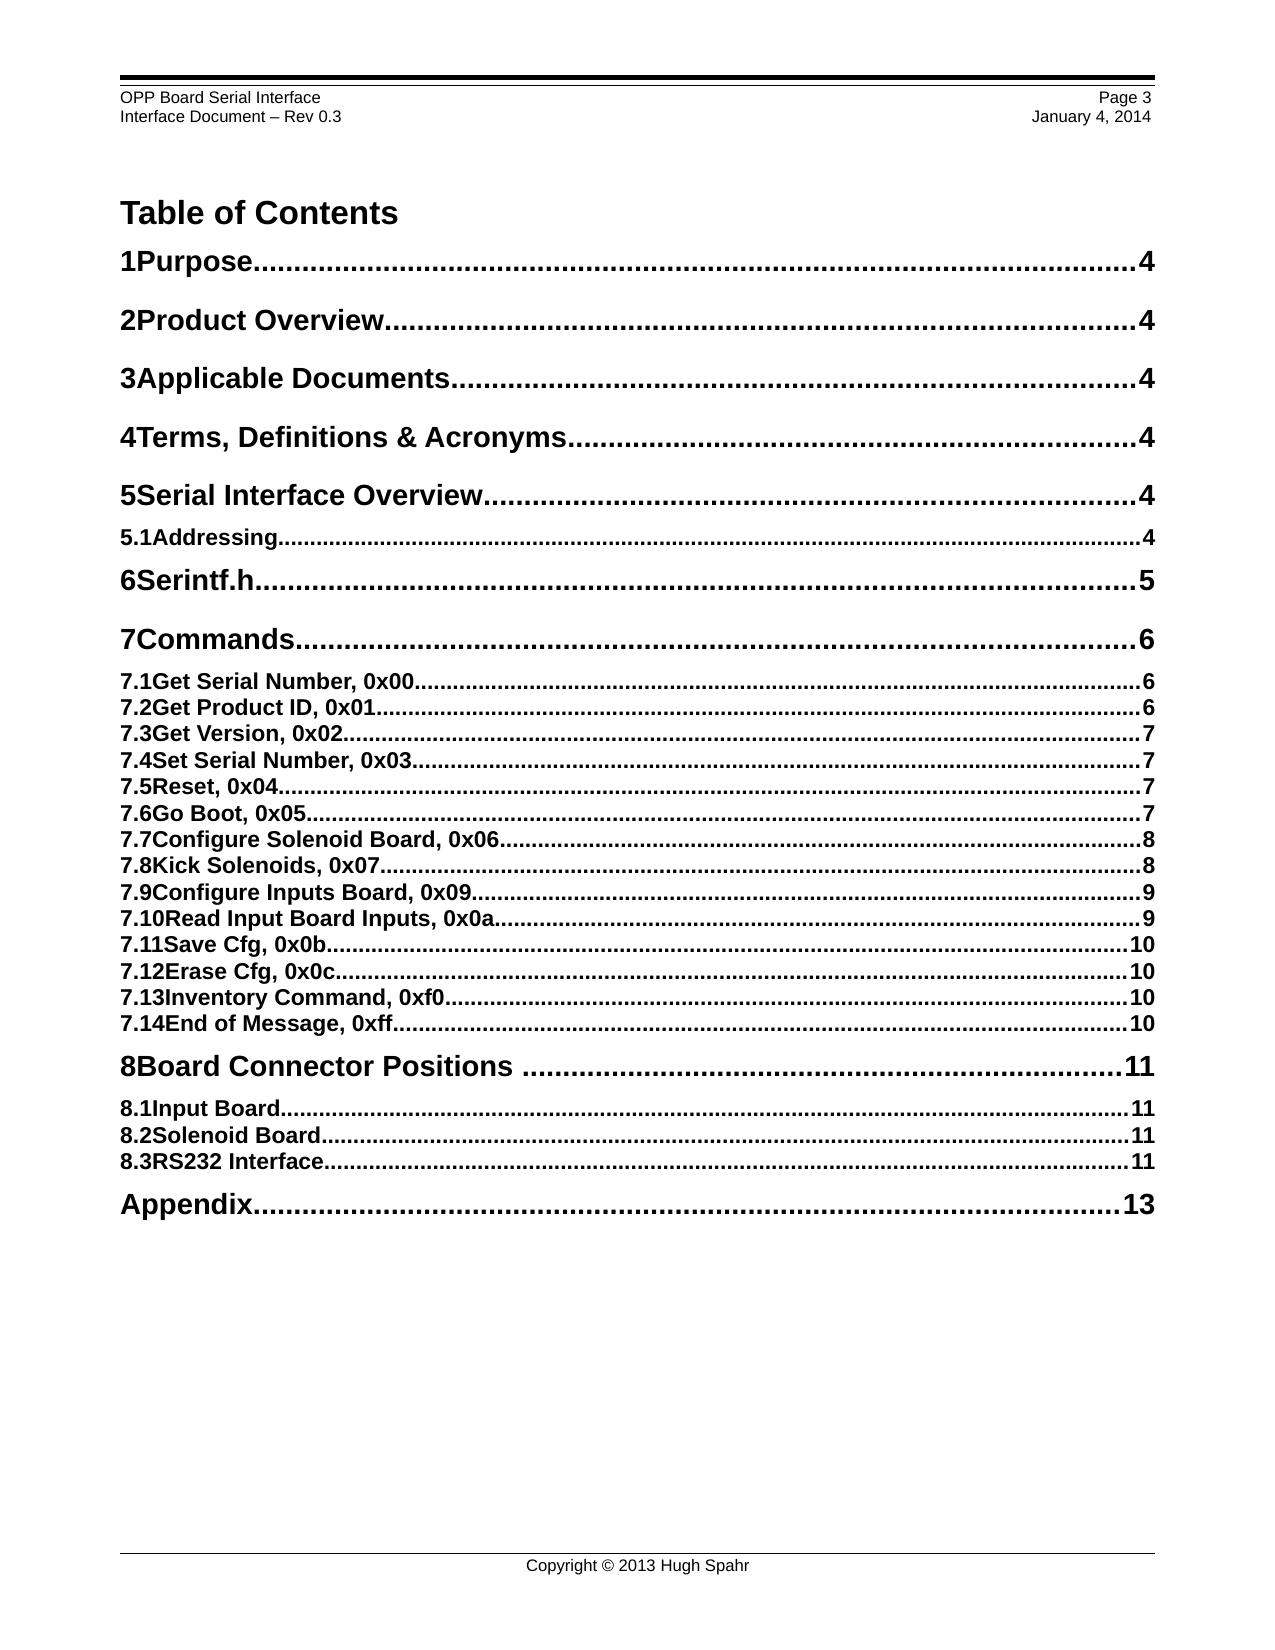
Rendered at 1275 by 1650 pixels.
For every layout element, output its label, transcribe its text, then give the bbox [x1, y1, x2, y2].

text 7.14End of Message, 0xff 10 [120, 1010, 1155, 1037]
text 7.1Get Serial Number, 0x00 6 [120, 668, 1155, 694]
text 7.9Configure Inputs Board, 0x09 9 [120, 878, 1155, 905]
text 7.4Set Serial Number, 0x03 7 [120, 747, 1155, 773]
text 7.7Configure Solenoid Board, 0x06 8 [120, 826, 1155, 852]
text 7Commands 6 [120, 622, 1155, 655]
text 3Applicable Documents 4 [120, 361, 1155, 395]
text 7.6Go Boot, 0x05 7 [120, 799, 1155, 826]
text 8.1Input Board 11 [120, 1095, 1155, 1122]
text 8.3RS232 Interface 11 [120, 1148, 1155, 1174]
text 7.2Get Product ID, 0x01 6 [120, 694, 1155, 720]
text 6Serintf.h 5 [120, 563, 1155, 597]
text 7.12Erase Cfg, 0x0c 10 [120, 958, 1155, 984]
text 8Board Connector Positions 11 [120, 1049, 1155, 1083]
text 7.8Kick Solenoids, 0x07 8 [120, 852, 1155, 878]
text 7.3Get Version, 0x02 7 [120, 720, 1155, 747]
text 8.2Solenoid Board 11 [120, 1122, 1155, 1148]
text 7.5Reset, 0x04 7 [120, 773, 1155, 799]
text 2Product Overview 4 [120, 303, 1155, 336]
text 7.10Read Input Board Inputs, 0x0a 9 [120, 905, 1155, 931]
text 7.13Inventory Command, 0xf0 10 [120, 984, 1155, 1010]
text 5.1Addressing 4 [120, 524, 1155, 551]
text 7.11Save Cfg, 0x0b 10 [120, 931, 1155, 958]
text 1Purpose 4 [120, 244, 1155, 278]
text 4Terms, Definitions & Acronyms 4 [120, 420, 1155, 453]
subtitle Table of Contents [120, 193, 1155, 232]
text 5Serial Interface Overview 4 [120, 478, 1155, 512]
text Appendix 13 [120, 1187, 1155, 1220]
